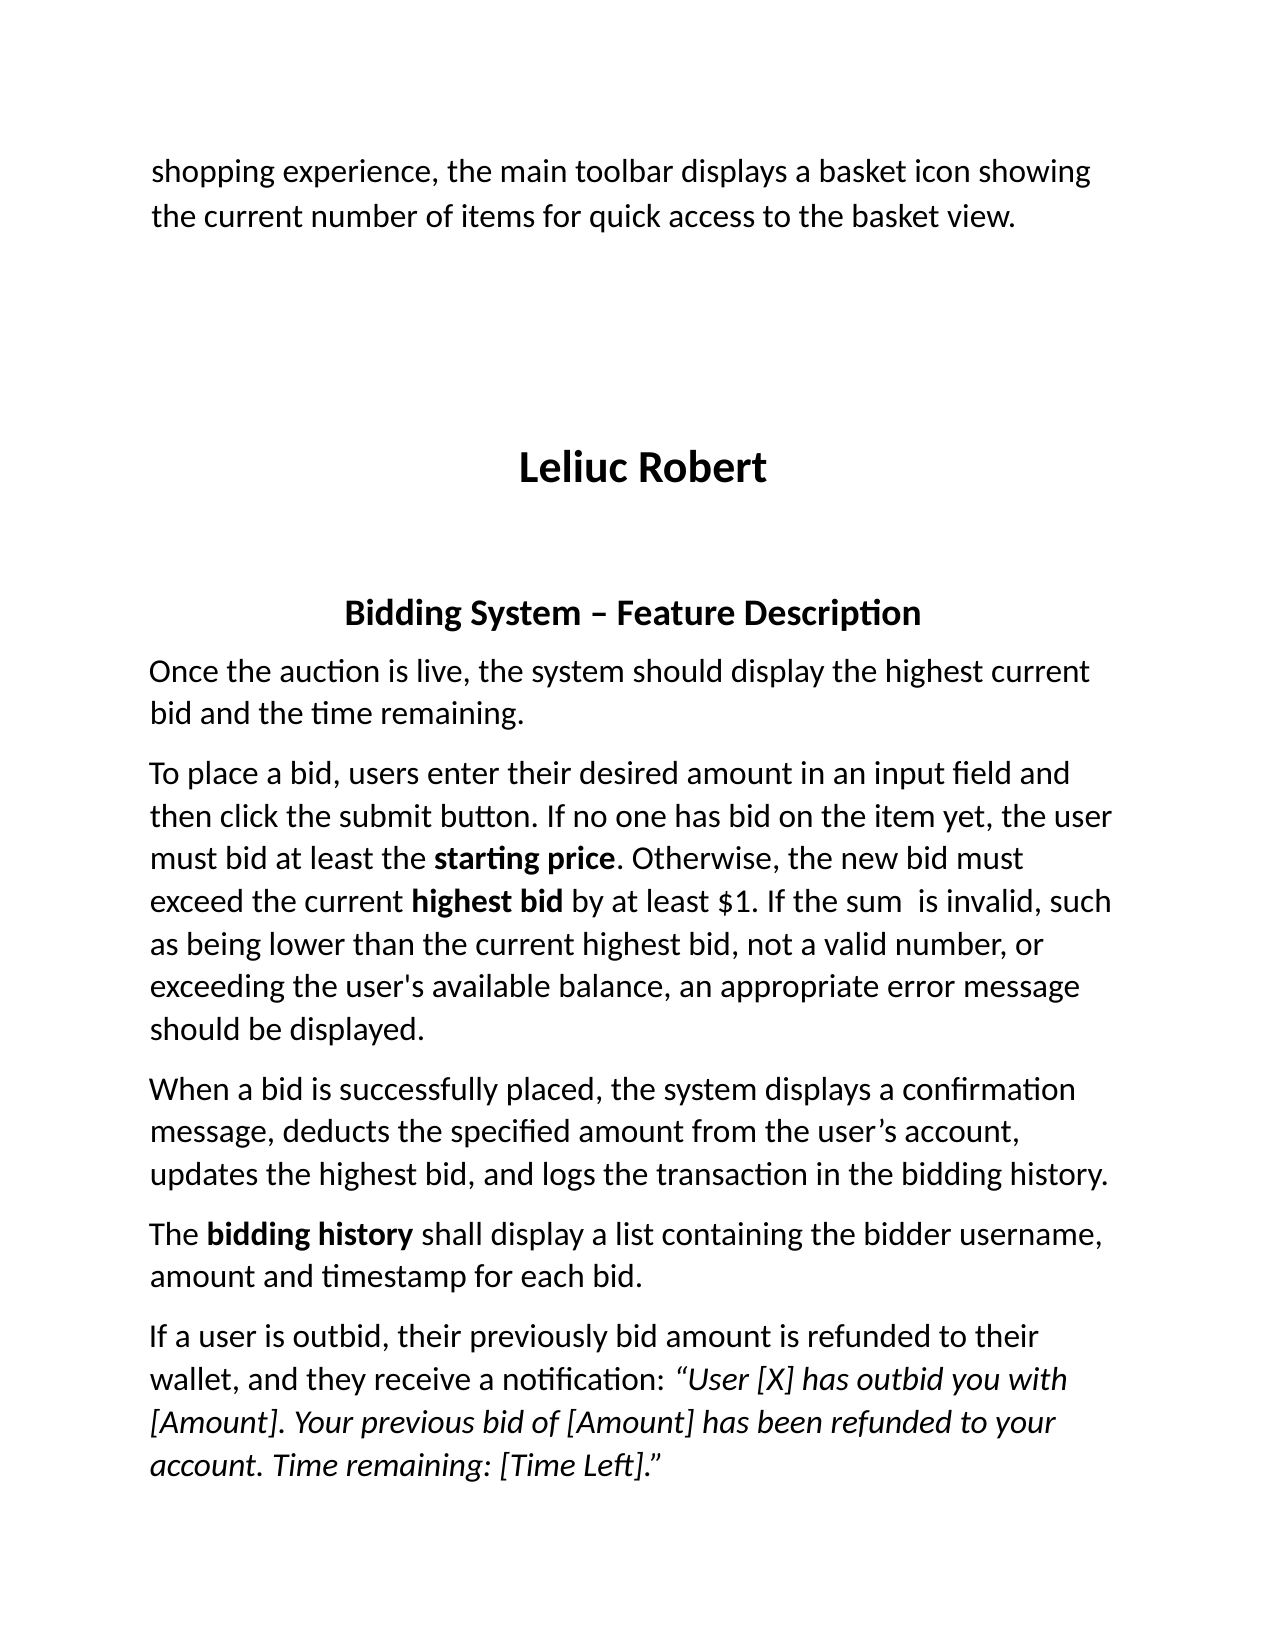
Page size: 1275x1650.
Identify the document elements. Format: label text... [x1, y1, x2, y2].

text To place a bid, users enter their desired amount in an input field and then click the submit button. If no one has bid on the item yet, the user must bid at least the starting price. Otherwise, the new bid must exceed the current highest bid by at least $1. If the sum is invalid, such as being lower than the current highest bid, not a valid number, or exceeding the user's available balance, an appropriate error message should be displayed. [148, 752, 1123, 1049]
text When a bid is successfully placed, the system displays a confirmation message, deducts the specified amount from the user’s account, updates the highest bid, and logs the transaction in the bidding history. [148, 1068, 1123, 1194]
text shopping experience, the main toolbar displays a basket icon showing the current number of items for quick access to the basket view. [150, 150, 1123, 236]
text Once the auction is live, the system should display the highest current bid and the time remaining. [148, 650, 1123, 733]
text Leliuc Robert [174, 438, 1123, 494]
text If a user is outbid, their previously bid amount is refunded to their wallet, and they receive a notification: “User [X] has outbid you with [Amount]. Your previous bid of [Amount] has been refunded to your account. Time remaining: [Time Left].” [148, 1315, 1094, 1485]
text The bidding history shall display a list containing the bidder username, amount and timestamp for each bid. [148, 1212, 1123, 1296]
text Bidding System – Feature Description [174, 588, 1101, 634]
